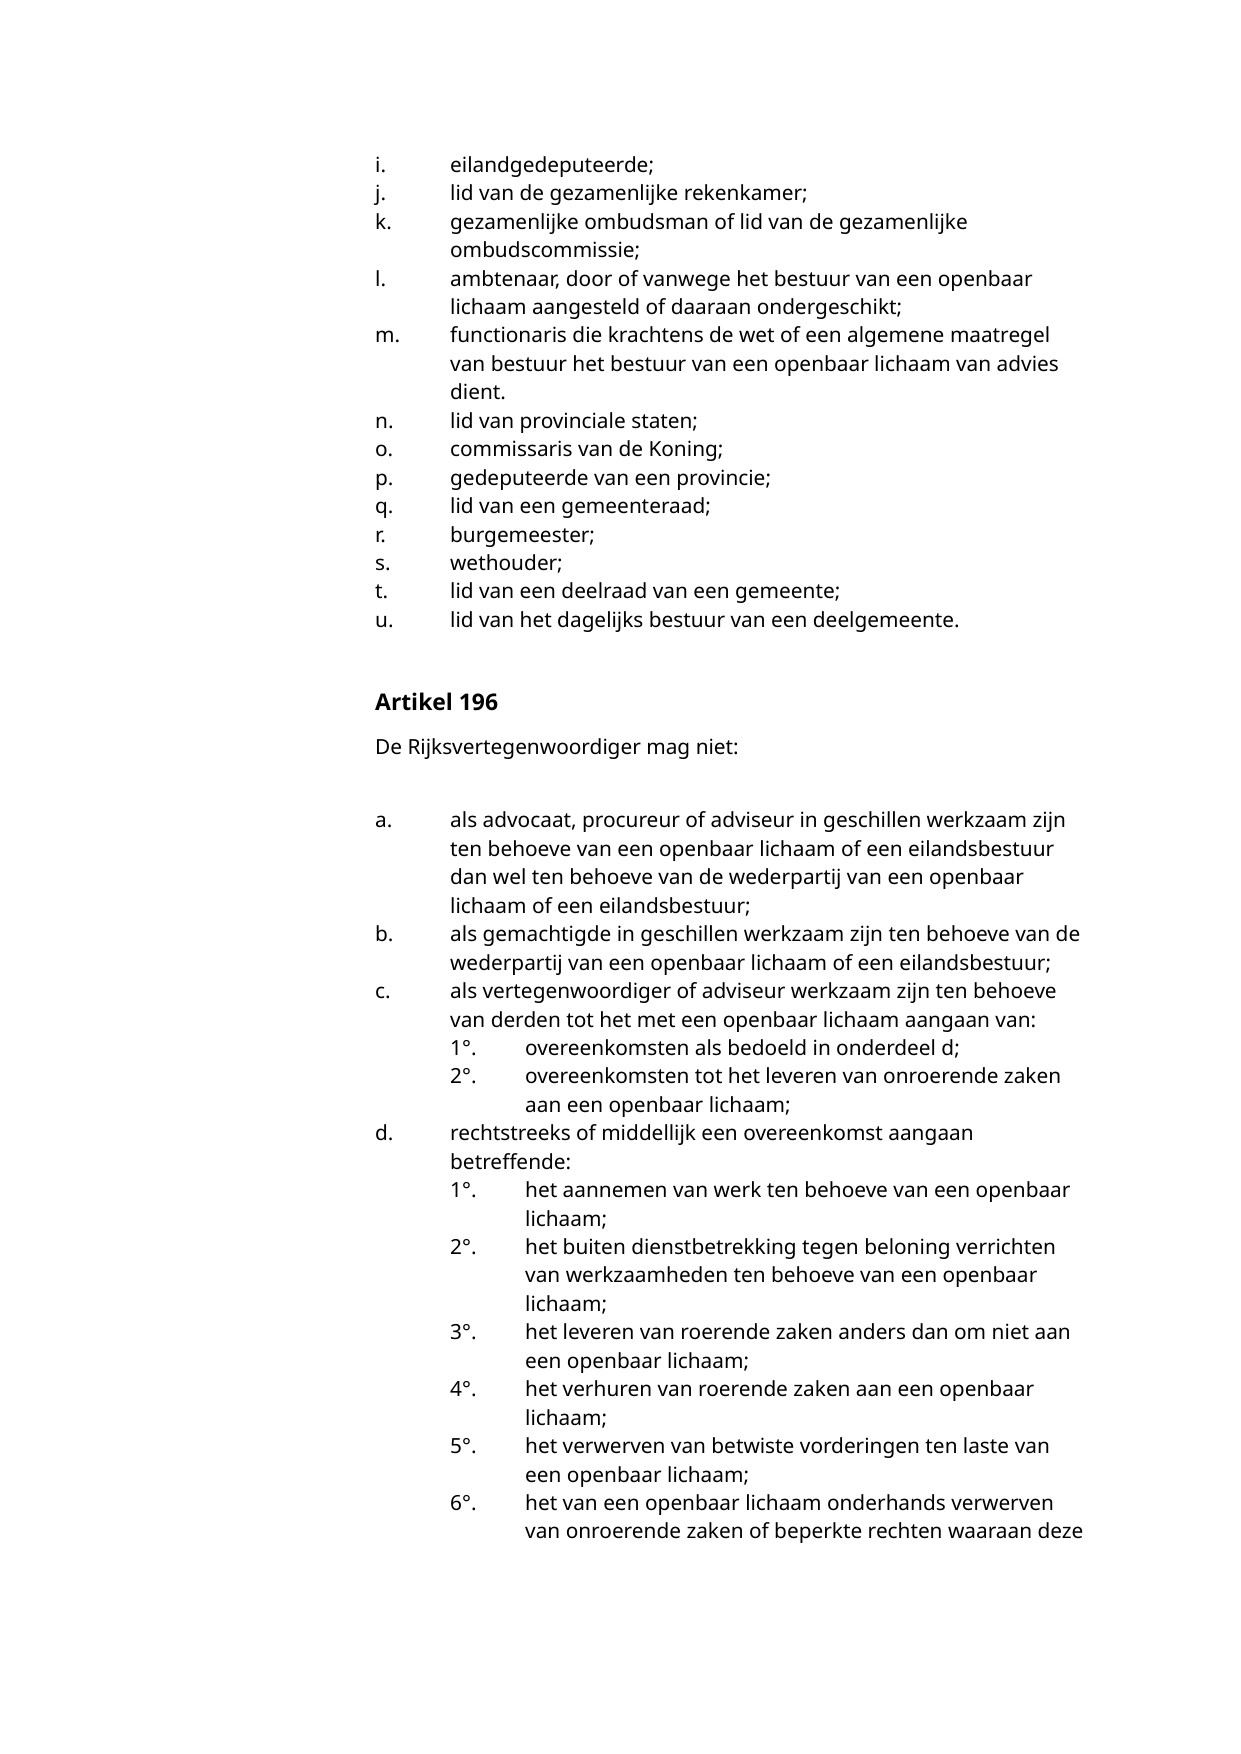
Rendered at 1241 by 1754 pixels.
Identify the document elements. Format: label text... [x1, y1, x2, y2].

list als vertegenwoordiger of adviseur werkzaam zijn ten behoeve van derden tot het met een openbaar lichaam aangaan van: [375, 976, 1090, 1033]
list lid van de gezamenlijke rekenkamer; [375, 178, 1090, 207]
subtitle Artikel 196 [375, 686, 1090, 717]
list rechtstreeks of middellijk een overeenkomst aangaan betreffende: [375, 1118, 1090, 1175]
list het aannemen van werk ten behoeve van een openbaar lichaam; [450, 1175, 1090, 1232]
list als advocaat, procureur of adviseur in geschillen werkzaam zijn ten behoeve van een openbaar lichaam of een eilandsbestuur dan wel ten behoeve van de wederpartij van een openbaar lichaam of een eilandsbestuur; [375, 806, 1090, 919]
list lid van het dagelijks bestuur van een deelgemeente. [375, 605, 1090, 633]
list het verhuren van roerende zaken aan een openbaar lichaam; [450, 1374, 1090, 1431]
list overeenkomsten als bedoeld in onderdeel d; [450, 1033, 1090, 1062]
list burgemeester; [375, 520, 1090, 548]
list het van een openbaar lichaam onderhands verwerven van onroerende zaken of beperkte rechten waaraan deze [450, 1488, 1090, 1545]
list lid van een deelraad van een gemeente; [375, 577, 1090, 605]
list lid van provinciale staten; [375, 406, 1090, 434]
list ambtenaar, door of vanwege het bestuur van een openbaar lichaam aangesteld of daaraan ondergeschikt; [375, 264, 1090, 321]
list wethouder; [375, 548, 1090, 577]
list het buiten dienstbetrekking tegen beloning verrichten van werkzaamheden ten behoeve van een openbaar lichaam; [450, 1232, 1090, 1317]
list gedeputeerde van een provincie; [375, 463, 1090, 491]
list commissaris van de Koning; [375, 434, 1090, 463]
list eilandgedeputeerde; [375, 150, 1090, 178]
list het verwerven van betwiste vorderingen ten laste van een openbaar lichaam; [450, 1431, 1090, 1488]
list gezamenlijke ombudsman of lid van de gezamenlijke ombudscommissie; [375, 207, 1090, 264]
list als gemachtigde in geschillen werkzaam zijn ten behoeve van de wederpartij van een openbaar lichaam of een eilandsbestuur; [375, 919, 1090, 976]
list overeenkomsten tot het leveren van onroerende zaken aan een openbaar lichaam; [450, 1062, 1090, 1118]
text De Rijksvertegenwoordiger mag niet: [375, 732, 1090, 761]
list functionaris die krachtens de wet of een algemene maatregel van bestuur het bestuur van een openbaar lichaam van advies dient. [375, 321, 1090, 406]
list het leveren van roerende zaken anders dan om niet aan een openbaar lichaam; [450, 1317, 1090, 1374]
list lid van een gemeenteraad; [375, 491, 1090, 520]
